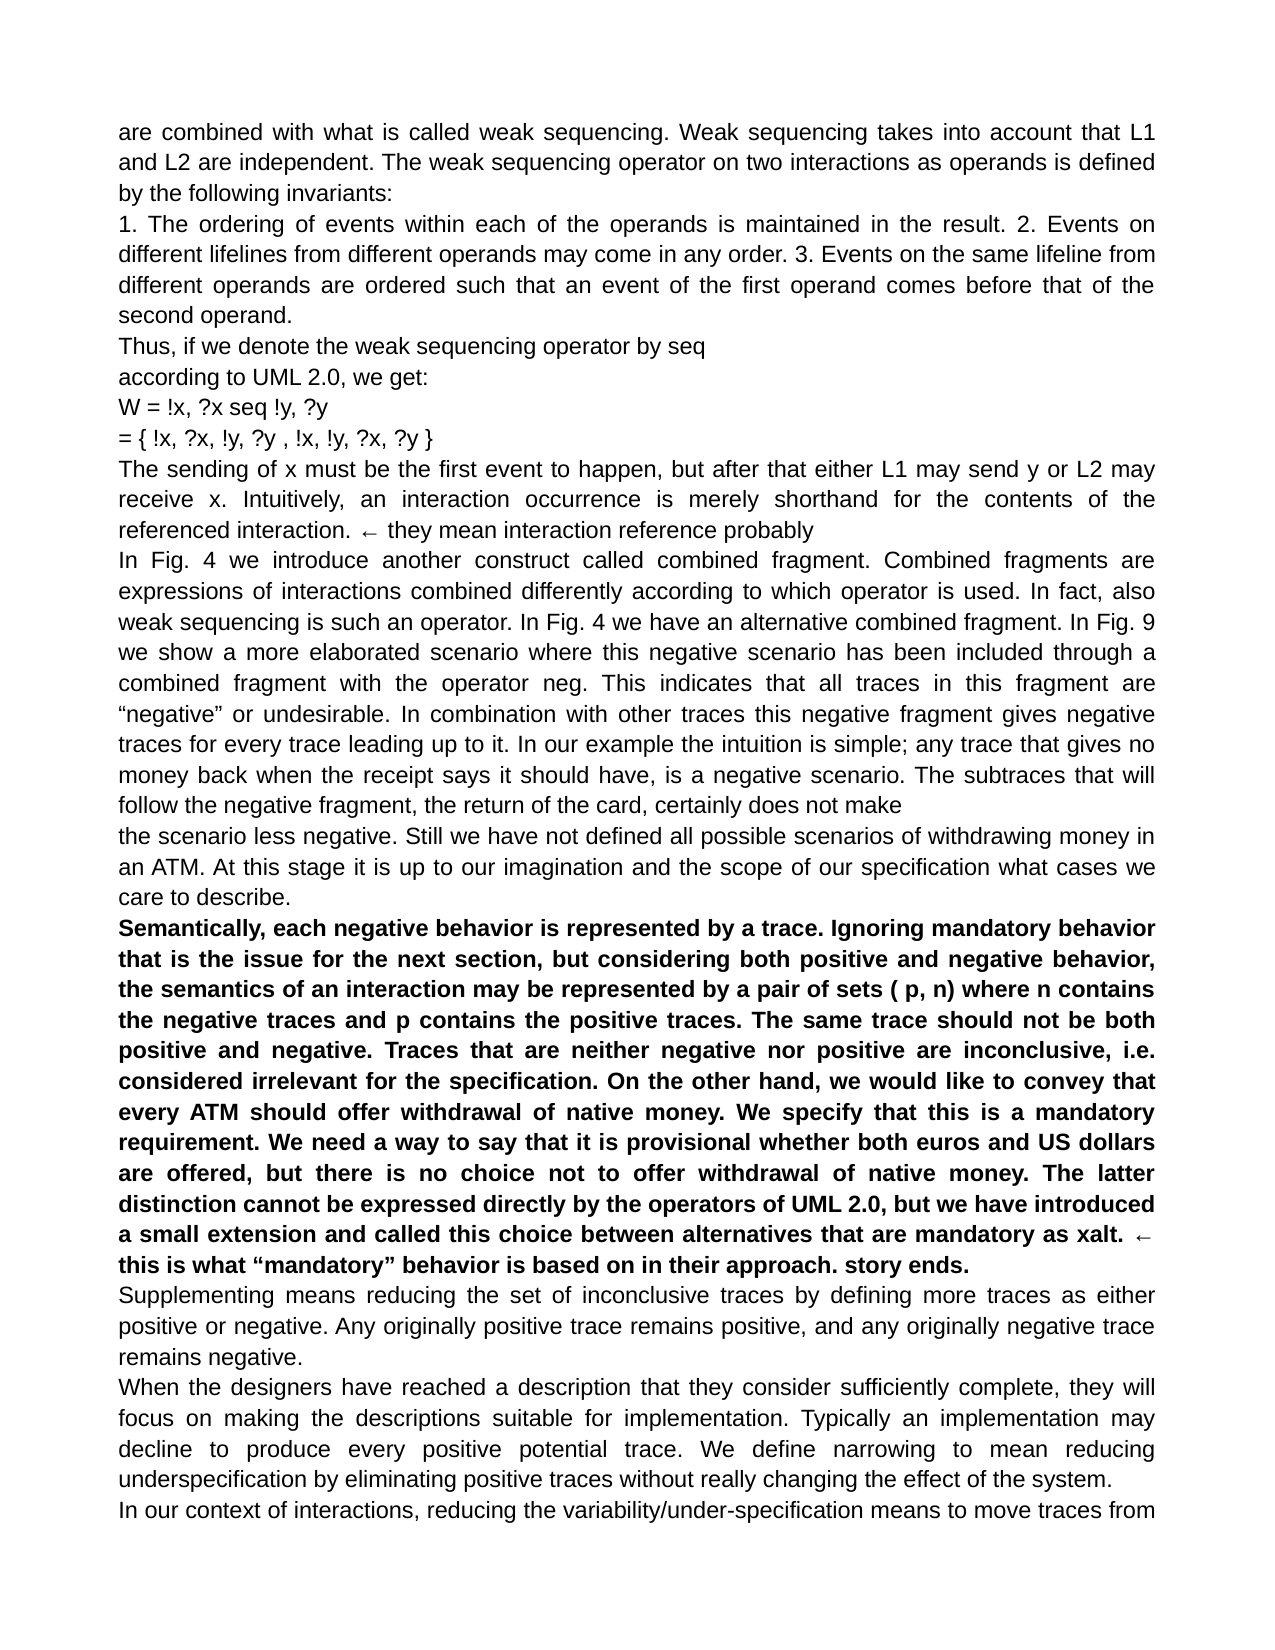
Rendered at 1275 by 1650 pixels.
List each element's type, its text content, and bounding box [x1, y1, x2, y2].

text the scenario less negative. Still we have not defined all possible scenarios of withdrawing money in an ATM. At this stage it is up to our imagination and the scope of our specification what cases we care to describe. [118, 822, 1157, 911]
text = { !x, ?x, !y, ?y , !x, !y, ?x, ?y } [118, 424, 1157, 451]
text The sending of x must be the first event to happen, but after that either L1 may send y or L2 may receive x. Intuitively, an interaction occurrence is merely shorthand for the contents of the referenced interaction. ← they mean interaction reference probably [118, 455, 1157, 543]
text according to UML 2.0, we get: [118, 363, 1157, 390]
text 1. The ordering of events within each of the operands is maintained in the result. 2. Events on different lifelines from different operands may come in any order. 3. Events on the same lifeline from different operands are ordered such that an event of the first operand comes before that of the second operand. [118, 210, 1157, 329]
text In our context of interactions, reducing the variability/under-specification means to move traces from [118, 1496, 1157, 1523]
text Thus, if we denote the weak sequencing operator by seq [118, 332, 1157, 359]
text Supplementing means reducing the set of inconclusive traces by defining more traces as either positive or negative. Any originally positive trace remains positive, and any originally negative trace remains negative. [118, 1282, 1157, 1370]
text are combined with what is called weak sequencing. Weak sequencing takes into account that L1 and L2 are independent. The weak sequencing operator on two interactions as operands is defined by the following invariants: [118, 118, 1157, 206]
text In Fig. 4 we introduce another construct called combined fragment. Combined fragments are expressions of interactions combined differently according to which operator is used. In fact, also weak sequencing is such an operator. In Fig. 4 we have an alternative combined fragment. In Fig. 9 we show a more elaborated scenario where this negative scenario has been included through a combined fragment with the operator neg. This indicates that all traces in this fragment are “negative” or undesirable. In combination with other traces this negative fragment gives negative traces for every trace leading up to it. In our example the intuition is simple; any trace that gives no money back when the receipt says it should have, is a negative scenario. The subtraces that will follow the negative fragment, the return of the card, certainly does not make [118, 547, 1157, 819]
text When the designers have reached a description that they consider sufficiently complete, they will focus on making the descriptions suitable for implementation. Typically an implementation may decline to produce every positive potential trace. We define narrowing to mean reducing underspecification by eliminating positive traces without really changing the effect of the system. [118, 1374, 1157, 1492]
text Semantically, each negative behavior is represented by a trace. Ignoring mandatory behavior that is the issue for the next section, but considering both positive and negative behavior, the semantics of an interaction may be represented by a pair of sets ( p, n) where n contains the negative traces and p contains the positive traces. The same trace should not be both positive and negative. Traces that are neither negative nor positive are inconclusive, i.e. considered irrelevant for the specification. On the other hand, we would like to convey that every ATM should offer withdrawal of native money. We specify that this is a mandatory requirement. We need a way to say that it is provisional whether both euros and US dollars are offered, but there is no choice not to offer withdrawal of native money. The latter distinction cannot be expressed directly by the operators of UML 2.0, but we have introduced a small extension and called this choice between alternatives that are mandatory as xalt. ← this is what “mandatory” behavior is based on in their approach. story ends. [118, 914, 1157, 1278]
text W = !x, ?x seq !y, ?y [118, 394, 1157, 421]
